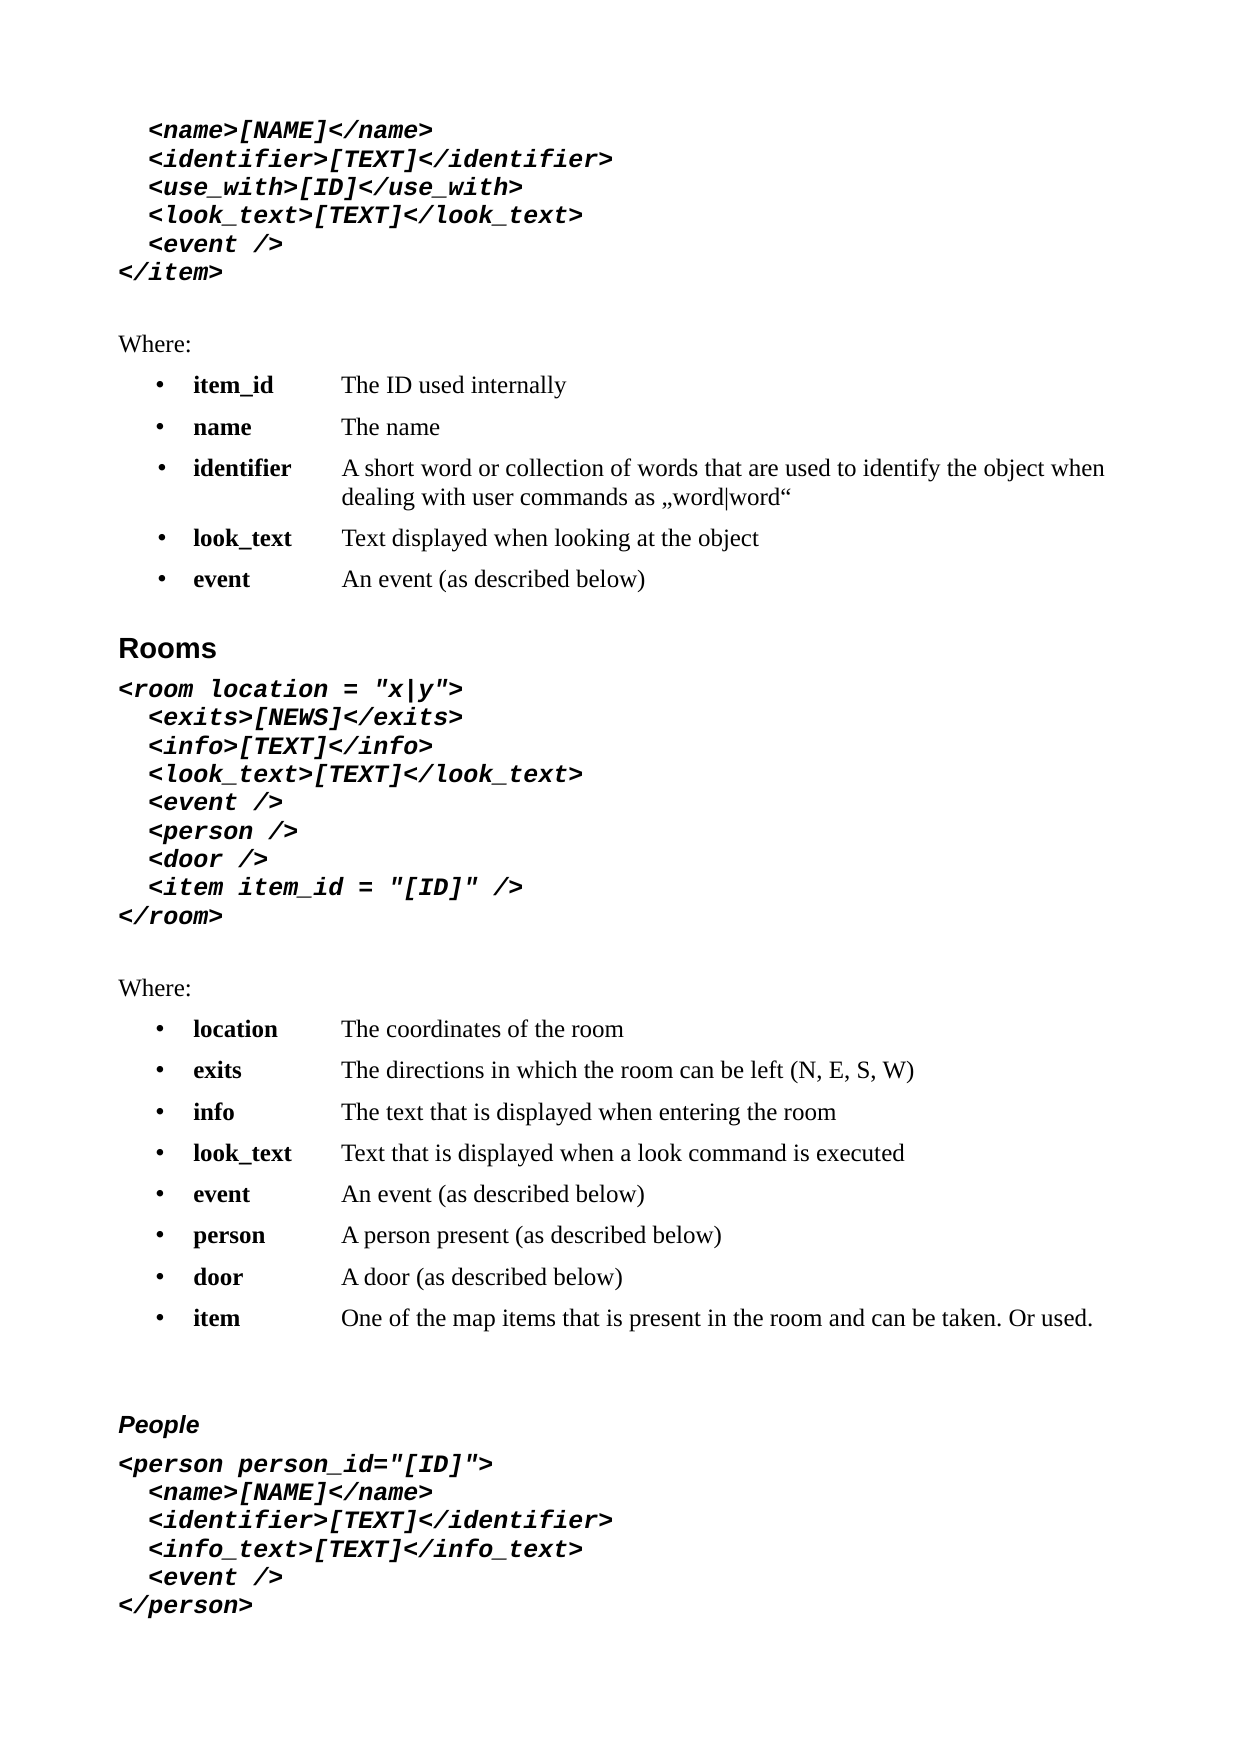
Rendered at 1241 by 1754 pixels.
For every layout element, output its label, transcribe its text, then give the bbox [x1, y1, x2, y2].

list exits The directions in which the room can be left (N, E, S, W) [156, 1055, 1122, 1084]
text <look_text>[TEXT]</look_text> [118, 762, 1122, 790]
list identifier A short word or collection of words that are used to identify the object when dealing with user commands as „word|word“ [158, 453, 1122, 511]
text Where: [118, 973, 1122, 1002]
text <room location = "x|y"> [118, 677, 1122, 705]
text <name>[NAME]</name> [118, 118, 1122, 146]
list door A door (as described below) [156, 1262, 1122, 1290]
text <event /> [118, 231, 1122, 260]
text <identifier>[TEXT]</identifier> [118, 1508, 1122, 1536]
list item_id The ID used internally [156, 371, 1122, 399]
text <info>[TEXT]</info> [118, 733, 1122, 762]
text <door /> [118, 847, 1122, 875]
text <person person_id="[ID]"> [118, 1451, 1122, 1480]
list item One of the map items that is present in the room and can be taken. Or used. [156, 1303, 1122, 1332]
list name The name [156, 412, 1122, 441]
text <item item_id = "[ID]" /> [118, 875, 1122, 903]
text </person> [118, 1593, 1122, 1621]
list person A person present (as described below) [156, 1220, 1122, 1249]
list location The coordinates of the room [156, 1014, 1122, 1043]
list info The text that is displayed when entering the room [156, 1097, 1122, 1125]
subtitle People [118, 1410, 1122, 1439]
text <identifier>[TEXT]</identifier> [118, 146, 1122, 175]
text </item> [118, 260, 1122, 288]
text <info_text>[TEXT]</info_text> [118, 1536, 1122, 1565]
text <name>[NAME]</name> [118, 1480, 1122, 1508]
text <person /> [118, 818, 1122, 847]
list look_text Text that is displayed when a look command is executed [156, 1138, 1122, 1167]
text </room> [118, 903, 1122, 932]
list event An event (as described below) [158, 564, 1122, 593]
text <use_with>[ID]</use_with> [118, 175, 1122, 203]
text <look_text>[TEXT]</look_text> [118, 203, 1122, 231]
text <exits>[NEWS]</exits> [118, 705, 1122, 733]
subtitle Rooms [118, 631, 1122, 664]
list event An event (as described below) [156, 1179, 1122, 1208]
text <event /> [118, 790, 1122, 818]
text <event /> [118, 1565, 1122, 1593]
text Where: [118, 329, 1122, 358]
list look_text Text displayed when looking at the object [158, 523, 1122, 552]
